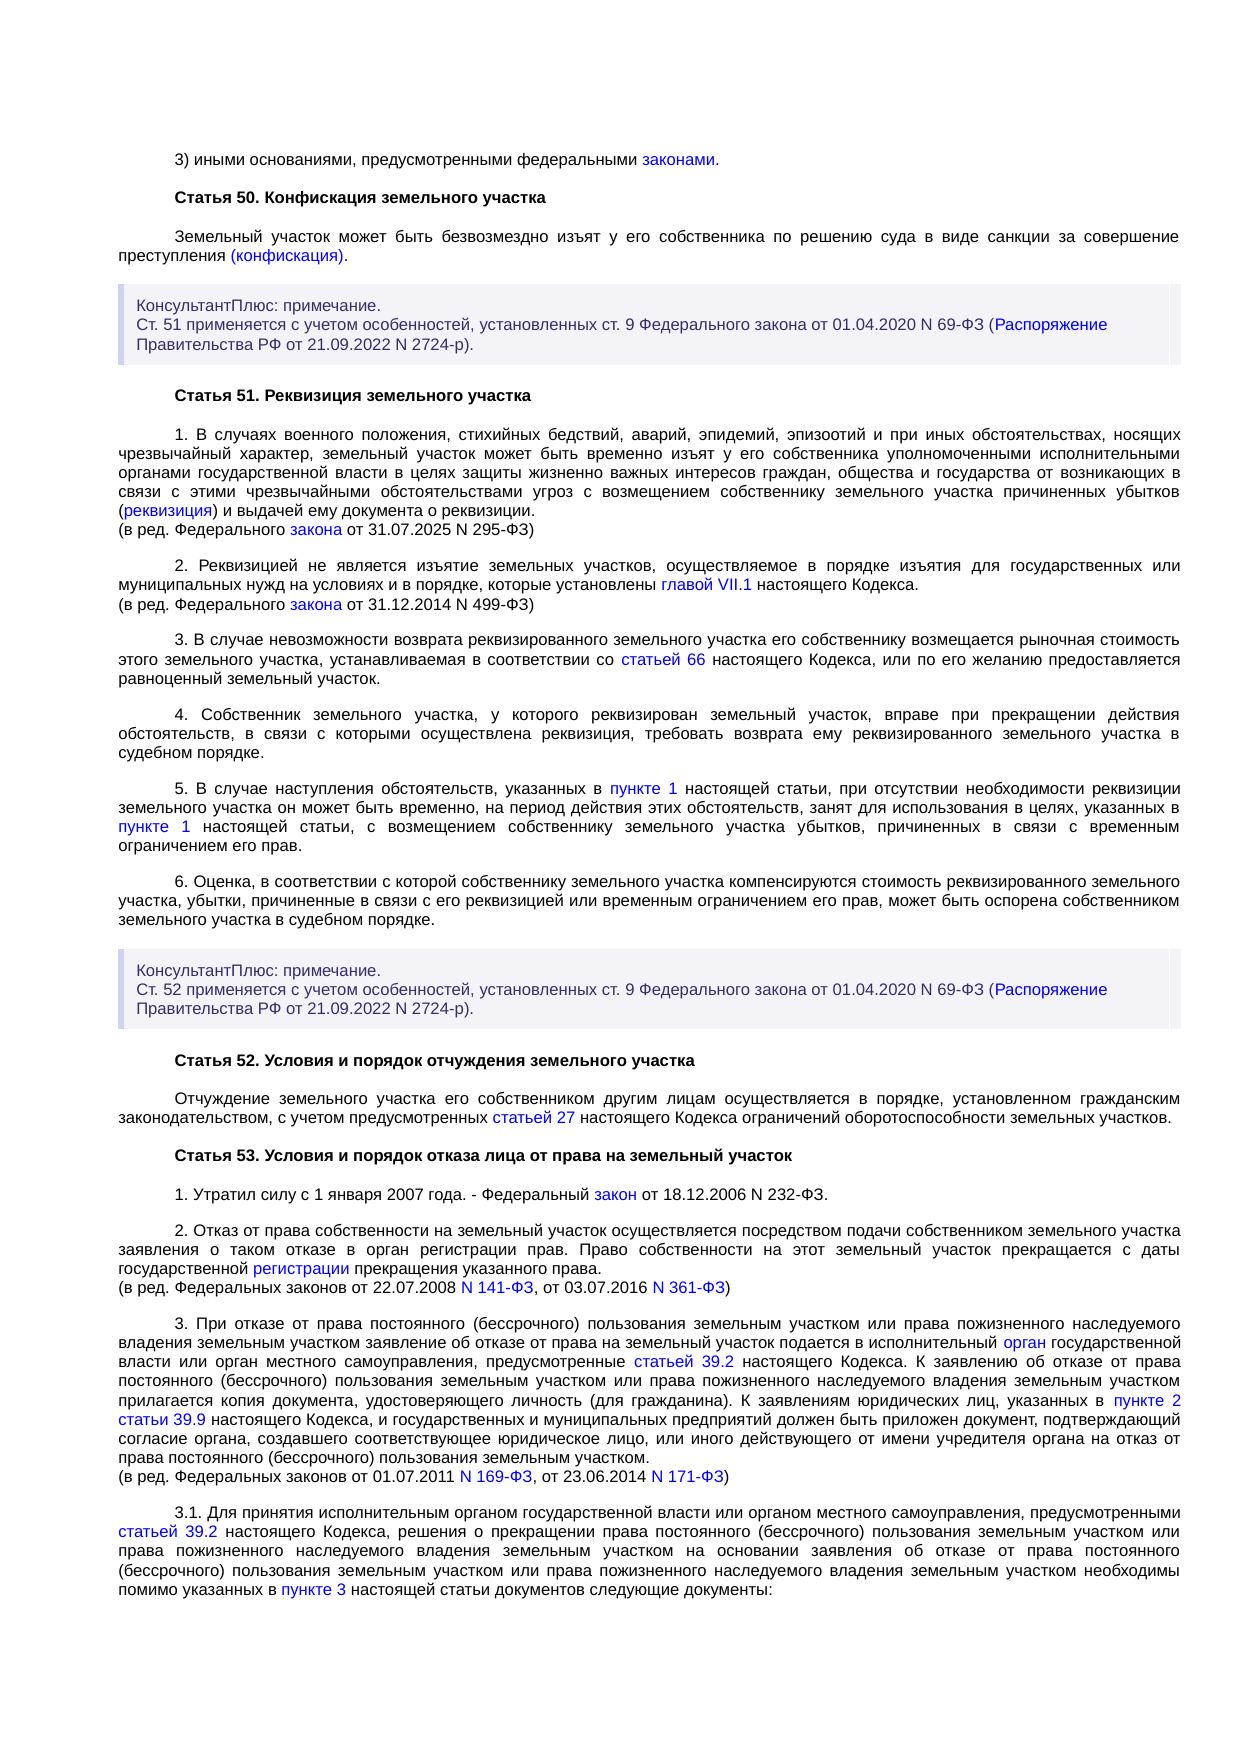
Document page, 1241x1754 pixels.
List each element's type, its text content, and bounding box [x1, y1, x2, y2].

table_header [1170, 284, 1181, 365]
text (в ред. Федеральных законов от 22.07.2008 N 141-ФЗ, от 03.07.2016 N 361-ФЗ) [118, 1278, 1181, 1297]
table_header [118, 284, 124, 365]
text 3) иными основаниями, предусмотренными федеральными законами. [118, 150, 1181, 169]
subtitle Статья 53. Условия и порядок отказа лица от права на земельный участок [118, 1146, 1181, 1165]
text (в ред. Федерального закона от 31.12.2014 N 499-ФЗ) [118, 594, 1181, 613]
table_header [118, 949, 124, 1029]
table_header КонсультантПлюс: примечание. Ст. 52 применяется с учетом особенностей, установленных ст. 9 Федерального закона от 01.04.2020 N 69-ФЗ (Распоряжение Правительства РФ от 21.09.2022 N 2724-р). [136, 949, 1169, 1029]
subtitle Статья 52. Условия и порядок отчуждения земельного участка [118, 1050, 1181, 1069]
table_header [1170, 949, 1181, 1029]
text Земельный участок может быть безвозмездно изъят у его собственника по решению суда в виде санкции за совершение преступления (конфискация). [118, 227, 1181, 265]
text 1. В случаях военного положения, стихийных бедствий, аварий, эпидемий, эпизоотий и при иных обстоятельствах, носящих чрезвычайный характер, земельный участок может быть временно изъят у его собственника уполномоченными исполнительными органами государственной власти в целях защиты жизненно важных интересов граждан, общества и государства от возникающих в связи с этими чрезвычайными обстоятельствами угроз с возмещением собственнику земельного участка причиненных убытков (реквизиция) и выдачей ему документа о реквизиции. [118, 424, 1181, 520]
text (в ред. Федерального закона от 31.07.2025 N 295-ФЗ) [118, 520, 1181, 539]
text 3. При отказе от права постоянного (бессрочного) пользования земельным участком или права пожизненного наследуемого владения земельным участком заявление об отказе от права на земельный участок подается в исполнительный орган государственной власти или орган местного самоуправления, предусмотренные статьей 39.2 настоящего Кодекса. К заявлению об отказе от права постоянного (бессрочного) пользования земельным участком или права пожизненного наследуемого владения земельным участком прилагается копия документа, удостоверяющего личность (для гражданина). К заявлениям юридических лиц, указанных в пункте 2 статьи 39.9 настоящего Кодекса, и государственных и муниципальных предприятий должен быть приложен документ, подтверждающий согласие органа, создавшего соответствующее юридическое лицо, или иного действующего от имени учредителя органа на отказ от права постоянного (бессрочного) пользования земельным участком. [118, 1314, 1181, 1467]
text 5. В случае наступления обстоятельств, указанных в пункте 1 настоящей статьи, при отсутствии необходимости реквизиции земельного участка он может быть временно, на период действия этих обстоятельств, занят для использования в целях, указанных в пункте 1 настоящей статьи, с возмещением собственнику земельного участка убытков, причиненных в связи с временным ограничением его прав. [118, 778, 1181, 855]
text 3.1. Для принятия исполнительным органом государственной власти или органом местного самоуправления, предусмотренными статьей 39.2 настоящего Кодекса, решения о прекращении права постоянного (бессрочного) пользования земельным участком или права пожизненного наследуемого владения земельным участком на основании заявления об отказе от права постоянного (бессрочного) пользования земельным участком или права пожизненного наследуемого владения земельным участком необходимы помимо указанных в пункте 3 настоящей статьи документов следующие документы: [118, 1503, 1181, 1599]
text 2. Реквизицией не является изъятие земельных участков, осуществляемое в порядке изъятия для государственных или муниципальных нужд на условиях и в порядке, которые установлены главой VII.1 настоящего Кодекса. [118, 556, 1181, 594]
subtitle Статья 50. Конфискация земельного участка [118, 188, 1181, 207]
text 3. В случае невозможности возврата реквизированного земельного участка его собственнику возмещается рыночная стоимость этого земельного участка, устанавливаемая в соответствии со статьей 66 настоящего Кодекса, или по его желанию предоставляется равноценный земельный участок. [118, 630, 1181, 688]
table_header [124, 284, 136, 365]
table_header [124, 949, 136, 1029]
text (в ред. Федеральных законов от 01.07.2011 N 169-ФЗ, от 23.06.2014 N 171-ФЗ) [118, 1467, 1181, 1486]
text 2. Отказ от права собственности на земельный участок осуществляется посредством подачи собственником земельного участка заявления о таком отказе в орган регистрации прав. Право собственности на этот земельный участок прекращается с даты государственной регистрации прекращения указанного права. [118, 1220, 1181, 1278]
text 1. Утратил силу с 1 января 2007 года. - Федеральный закон от 18.12.2006 N 232-ФЗ. [118, 1184, 1181, 1204]
subtitle Статья 51. Реквизиция земельного участка [118, 386, 1181, 405]
text 4. Собственник земельного участка, у которого реквизирован земельный участок, вправе при прекращении действия обстоятельств, в связи с которыми осуществлена реквизиция, требовать возврата ему реквизированного земельного участка в судебном порядке. [118, 704, 1181, 762]
text 6. Оценка, в соответствии с которой собственнику земельного участка компенсируются стоимость реквизированного земельного участка, убытки, причиненные в связи с его реквизицией или временным ограничением его прав, может быть оспорена собственником земельного участка в судебном порядке. [118, 872, 1181, 929]
table_header КонсультантПлюс: примечание. Ст. 51 применяется с учетом особенностей, установленных ст. 9 Федерального закона от 01.04.2020 N 69-ФЗ (Распоряжение Правительства РФ от 21.09.2022 N 2724-р). [136, 284, 1169, 365]
text Отчуждение земельного участка его собственником другим лицам осуществляется в порядке, установленном гражданским законодательством, с учетом предусмотренных статьей 27 настоящего Кодекса ограничений оборотоспособности земельных участков. [118, 1089, 1181, 1127]
